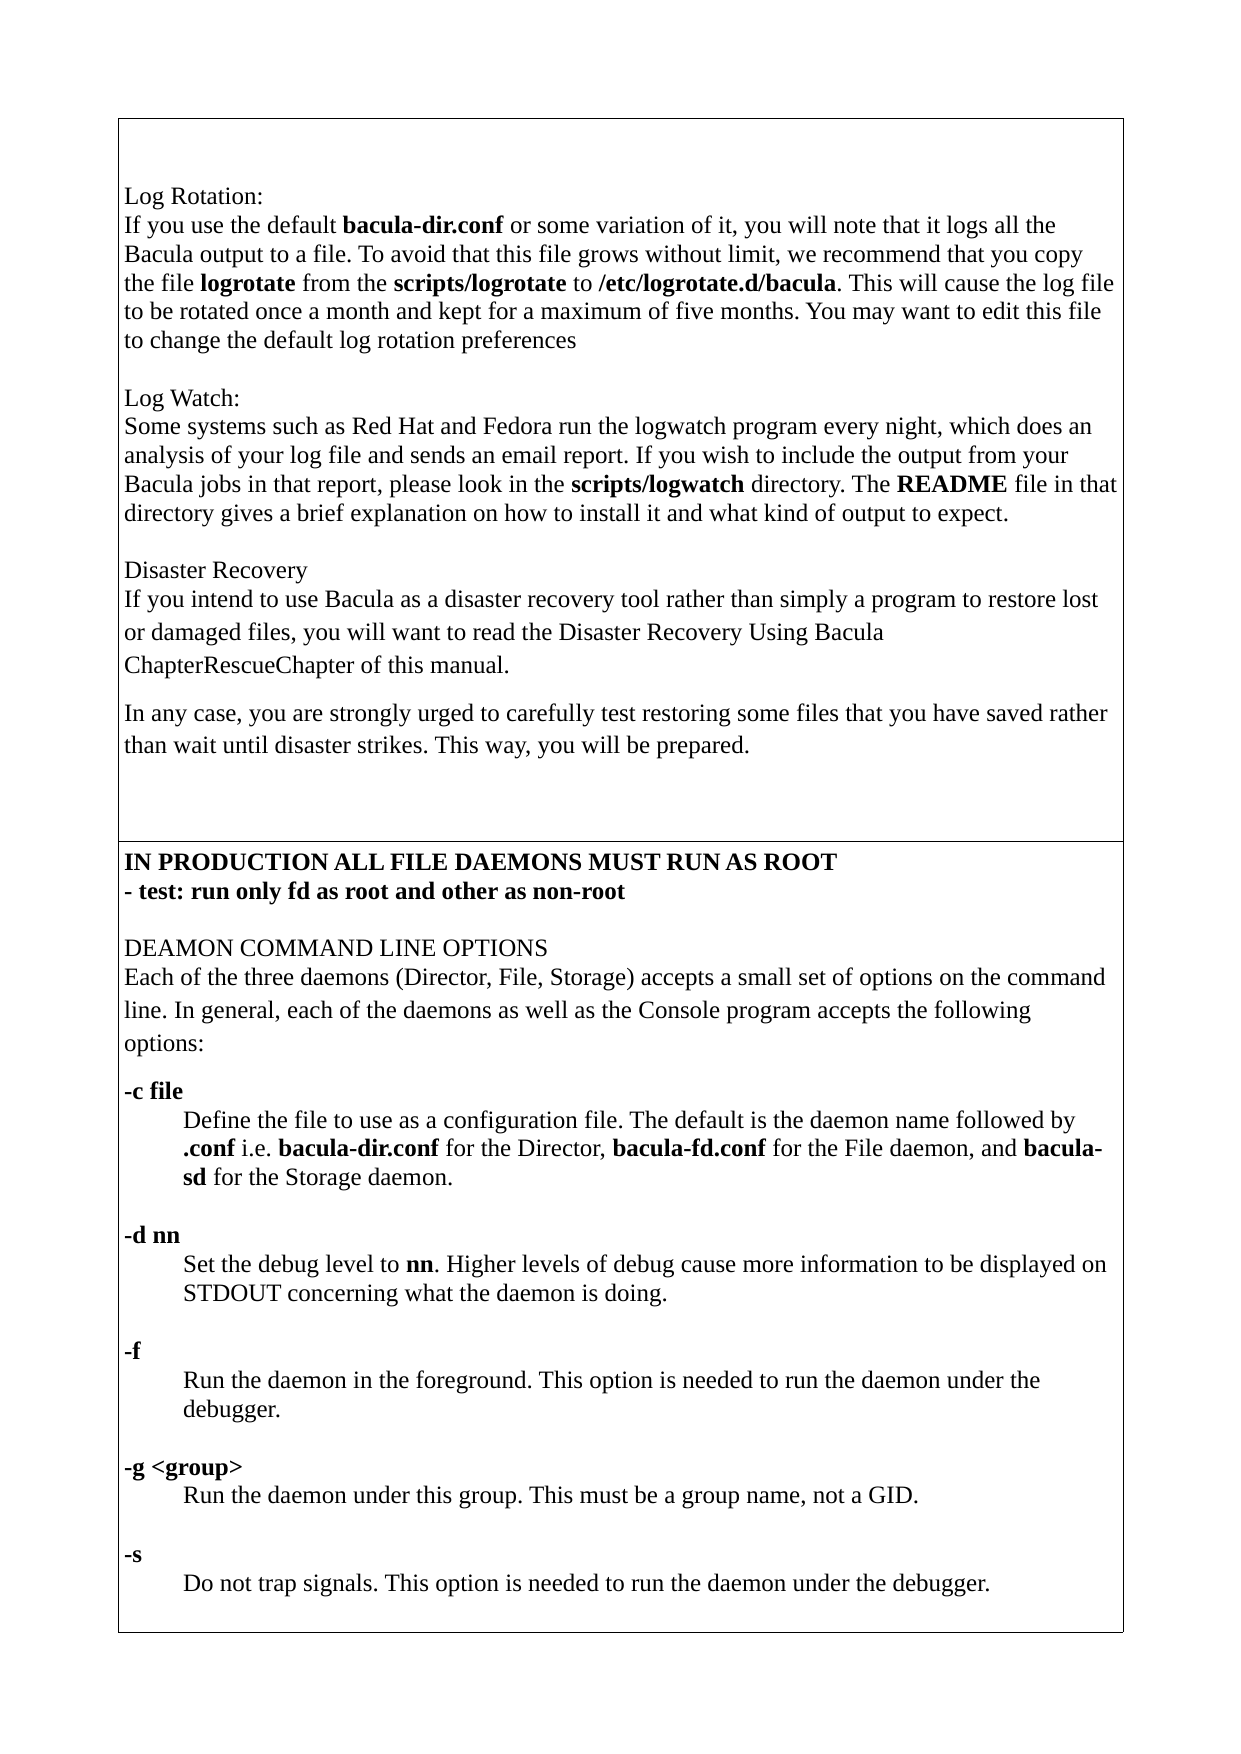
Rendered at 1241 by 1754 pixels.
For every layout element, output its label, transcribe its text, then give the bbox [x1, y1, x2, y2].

table_cell Log Rotation: If you use the default bacula-dir.conf or some variation of it, you will note that it logs all the Bacula output to a file. To avoid that this file grows without limit, we recommend that you copy the file logrotate from the scripts/logrotate to /etc/logrotate.d/bacula. This will cause the log file to be rotated once a month and kept for a maximum of five months. You may want to edit this file to change the default log rotation preferences Log Watch: Some systems such as Red Hat and Fedora run the logwatch program every night, which does an analysis of your log file and sends an email report. If you wish to include the output from your Bacula jobs in that report, please look in the scripts/logwatch directory. The README file in that directory gives a brief explanation on how to install it and what kind of output to expect. Disaster Recovery If you intend to use Bacula as a disaster recovery tool rather than simply a program to restore lost or damaged files, you will want to read the Disaster Recovery Using Bacula ChapterRescueChapter of this manual. In any case, you are strongly urged to carefully test restoring some files that you have saved rather than wait until disaster strikes. This way, you will be prepared. [119, 119, 1123, 841]
table_cell IN PRODUCTION ALL FILE DAEMONS MUST RUN AS ROOT - test: run only fd as root and other as non-root DEAMON COMMAND LINE OPTIONS Each of the three daemons (Director, File, Storage) accepts a small set of options on the command line. In general, each of the daemons as well as the Console program accepts the following options: -c file Define the file to use as a configuration file. The default is the daemon name followed by .conf i.e. bacula-dir.conf for the Director, bacula-fd.conf for the File daemon, and bacula-sd for the Storage daemon. -d nn Set the debug level to nn. Higher levels of debug cause more information to be displayed on STDOUT concerning what the daemon is doing. -f Run the daemon in the foreground. This option is needed to run the daemon under the debugger. -g <group> Run the daemon under this group. This must be a group name, not a GID. -s Do not trap signals. This option is needed to run the daemon under the debugger. [119, 842, 1123, 1632]
